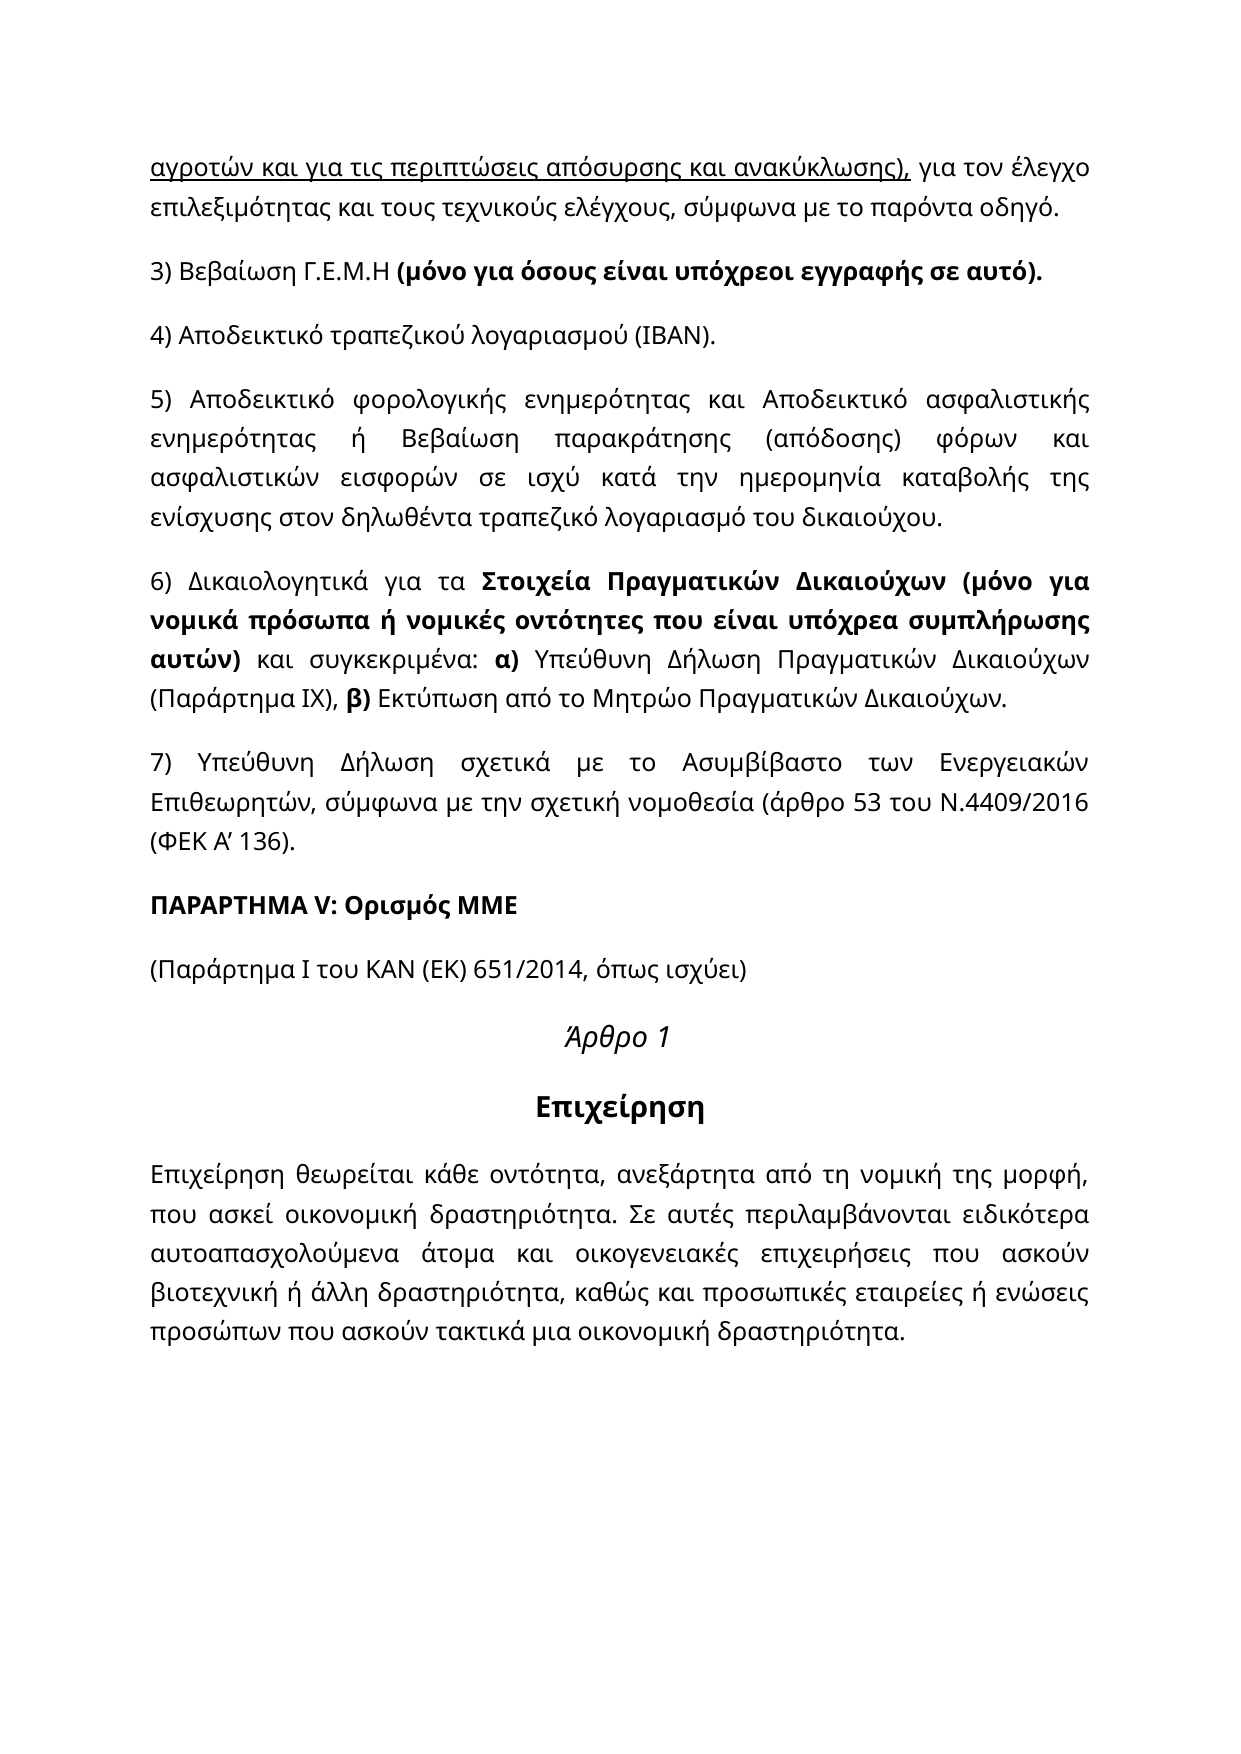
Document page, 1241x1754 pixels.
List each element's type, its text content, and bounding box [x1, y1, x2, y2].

text 7) Υπεύθυνη Δήλωση σχετικά με το Ασυμβίβαστο των Ενεργειακών Επιθεωρητών, σύμφωνα με την σχετική νομοθεσία (άρθρο 53 του Ν.4409/2016 (ΦΕΚ Α’ 136). [150, 745, 1090, 857]
text 4) Αποδεικτικό τραπεζικού λογαριασμού (ΙΒΑΝ). [150, 317, 1090, 352]
text 6) Δικαιολογητικά για τα Στοιχεία Πραγματικών Δικαιούχων (μόνο για νομικά πρόσωπα ή νομικές οντότητες που είναι υπόχρεα συμπλήρωσης αυτών) και συγκεκριμένα: α) Υπεύθυνη Δήλωση Πραγματικών Δικαιούχων (Παράρτημα IX), β) Εκτύπωση από το Μητρώο Πραγματικών Δικαιούχων. [150, 563, 1090, 715]
text ΠΑΡΑΡΤΗΜΑ V: Ορισμός MME [150, 887, 1090, 922]
text αγροτών και για τις περιπτώσεις απόσυρσης και ανακύκλωσης), για τον έλεγχο επιλεξιμότητας και τους τεχνικούς ελέγχους, σύμφωνα με το παρόντα οδηγό. [150, 150, 1090, 223]
subtitle Άρθρο 1 [150, 1016, 1090, 1056]
text (Παράρτημα Ι του ΚΑΝ (ΕΚ) 651/2014, όπως ισχύει) [150, 952, 1090, 986]
text Επιχείρηση θεωρείται κάθε οντότητα, ανεξάρτητα από τη νομική της μορφή, που ασκεί οικονομική δραστηριότητα. Σε αυτές περιλαμβάνονται ειδικότερα αυτοαπασχολούμενα άτομα και οικογενειακές επιχειρήσεις που ασκούν βιοτεχνική ή άλλη δραστηριότητα, καθώς και προσωπικές εταιρείες ή ενώσεις προσώπων που ασκούν τακτικά μια οικονομική δραστηριότητα. [150, 1157, 1090, 1348]
text 5) Αποδεικτικό φορολογικής ενημερότητας και Αποδεικτικό ασφαλιστικής ενημερότητας ή Βεβαίωση παρακράτησης (απόδοσης) φόρων και ασφαλιστικών εισφορών σε ισχύ κατά την ημερομηνία καταβολής της ενίσχυσης στον δηλωθέντα τραπεζικό λογαριασμό του δικαιούχου. [150, 382, 1090, 533]
subtitle Επιχείρηση [150, 1086, 1090, 1126]
text 3) Βεβαίωση Γ.Ε.Μ.Η (μόνο για όσους είναι υπόχρεοι εγγραφής σε αυτό). [150, 253, 1090, 287]
